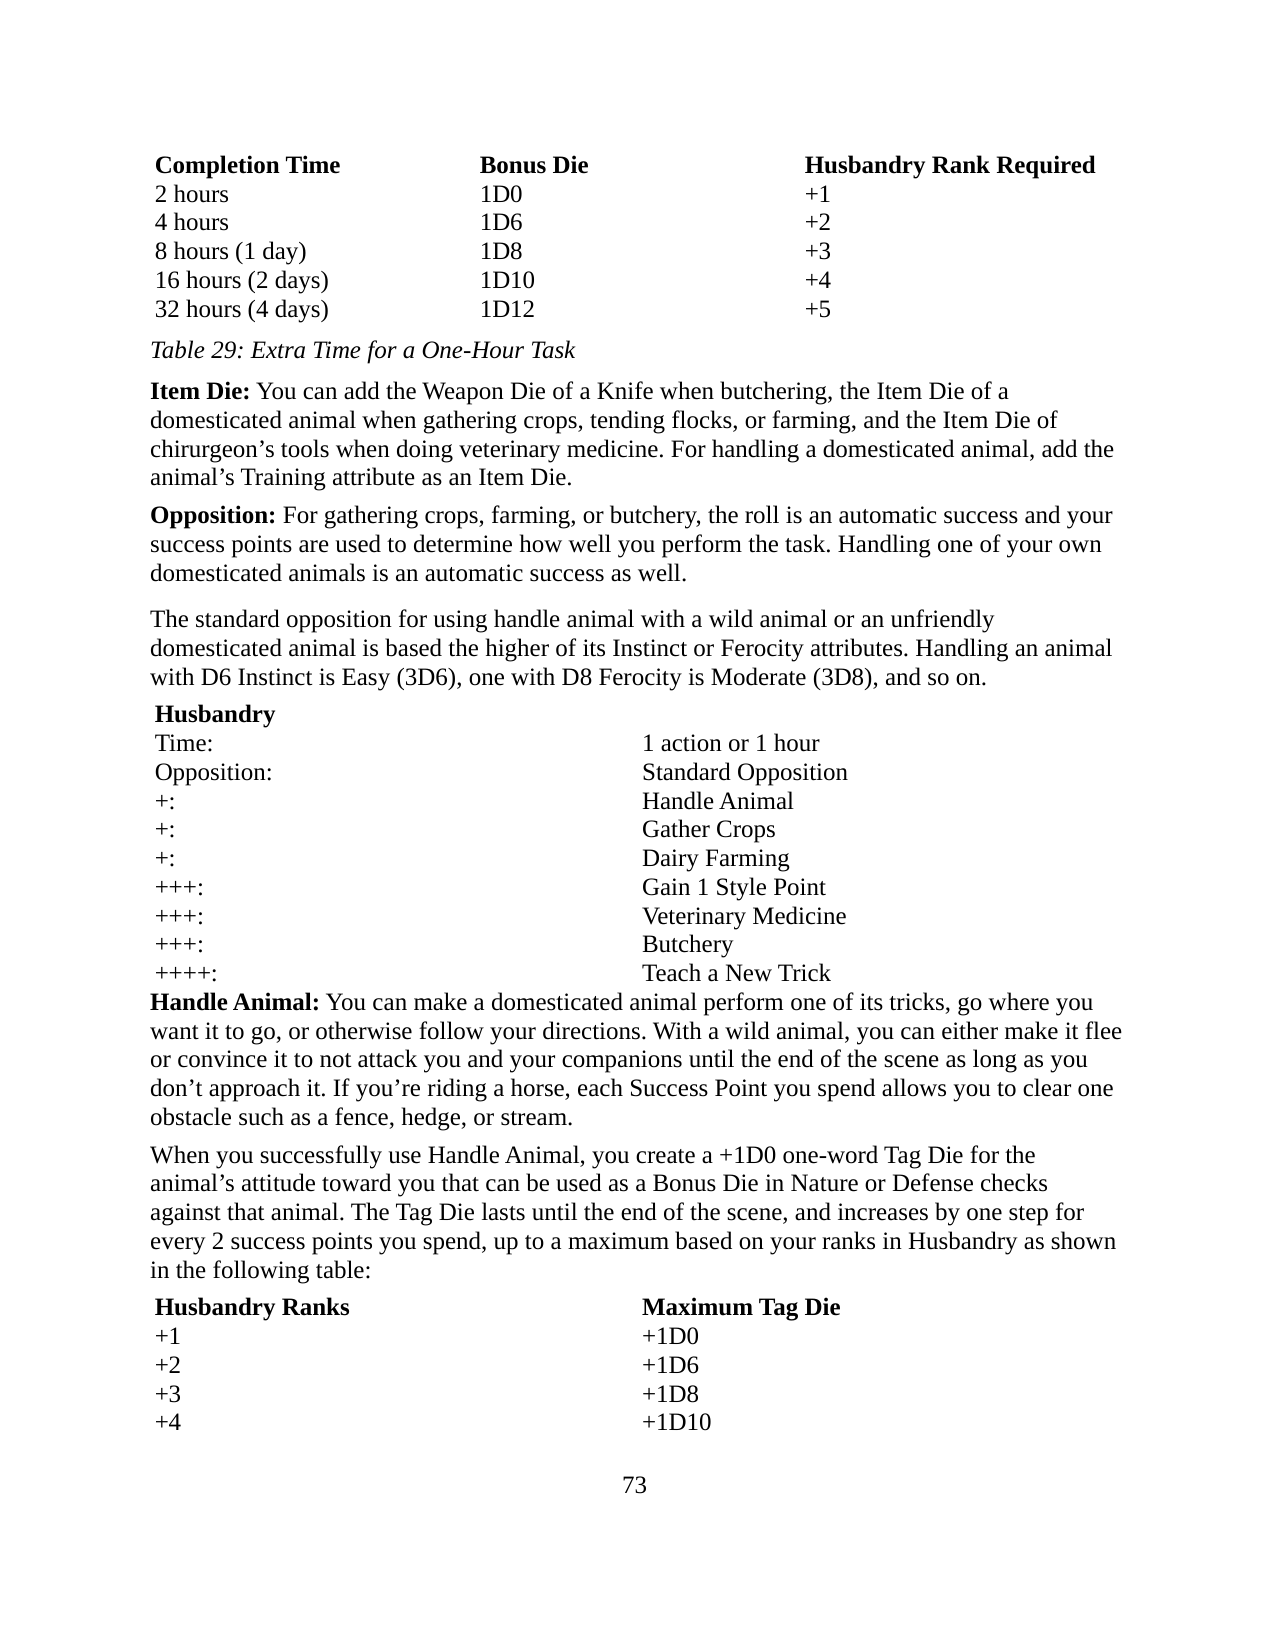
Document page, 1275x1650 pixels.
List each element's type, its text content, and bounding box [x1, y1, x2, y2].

text Handle Animal: You can make a domesticated animal perform one of its tricks, go where you want it to go, or otherwise follow your directions. With a wild animal, you can either make it flee or convince it to not attack you and your companions until the end of the scene as long as you don’t approach it. If you’re riding a horse, each Success Point you spend allows you to clear one obstacle such as a fence, hedge, or stream. [150, 987, 1125, 1131]
table_cell +2 [150, 1350, 637, 1379]
table_cell Time: [150, 728, 637, 757]
table_cell 1D12 [475, 294, 800, 322]
table_header [638, 700, 1125, 728]
text Table 29: Extra Time for a One-Hour Task [150, 335, 1125, 364]
table_header Husbandry Ranks [150, 1293, 637, 1321]
table_cell Gain 1 Style Point [638, 872, 1125, 901]
table_cell +1 [800, 179, 1125, 207]
table_cell +2 [800, 208, 1125, 236]
table_cell +4 [800, 265, 1125, 294]
table_cell ++++: [150, 958, 637, 987]
table_cell Handle Animal [638, 786, 1125, 814]
table_cell +4 [150, 1408, 637, 1436]
table_cell +++: [150, 872, 637, 901]
table_cell +5 [800, 294, 1125, 322]
table_cell +++: [150, 901, 637, 929]
table_cell Veterinary Medicine [638, 901, 1125, 929]
table_cell +: [150, 815, 637, 843]
table_cell 4 hours [150, 208, 475, 236]
text The standard opposition for using handle animal with a wild animal or an unfriendly domesticated animal is based the higher of its Instinct or Ferocity attributes. Handling an animal with D6 Instinct is Easy (3D6), one with D8 Ferocity is Moderate (3D8), and so on. [150, 604, 1125, 691]
table_cell 1D8 [475, 236, 800, 265]
table_cell +3 [800, 236, 1125, 265]
table_cell 1 action or 1 hour [638, 728, 1125, 757]
table_cell Teach a New Trick [638, 958, 1125, 987]
table_cell +++: [150, 930, 637, 958]
table_cell +: [150, 843, 637, 872]
table_cell Dairy Farming [638, 843, 1125, 872]
text Opposition: For gathering crops, farming, or butchery, the roll is an automatic success and your success points are used to determine how well you perform the task. Handling one of your own domesticated animals is an automatic success as well. [150, 500, 1125, 586]
table_header Husbandry Rank Required [800, 150, 1125, 179]
table_header Maximum Tag Die [638, 1293, 1125, 1321]
text Item Die: You can add the Weapon Die of a Knife when butchering, the Item Die of a domesticated animal when gathering crops, tending flocks, or farming, and the Item Die of chirurgeon’s tools when doing veterinary medicine. For handling a domesticated animal, add the animal’s Training attribute as an Item Die. [150, 376, 1125, 491]
table_cell 1D6 [475, 208, 800, 236]
table_cell +3 [150, 1379, 637, 1407]
table_cell 2 hours [150, 179, 475, 207]
table_cell +1D10 [638, 1408, 1125, 1436]
table_cell Standard Opposition [638, 757, 1125, 786]
table_cell Butchery [638, 930, 1125, 958]
table_header Husbandry [150, 700, 637, 728]
table_cell +1D8 [638, 1379, 1125, 1407]
table_cell 16 hours (2 days) [150, 265, 475, 294]
table_cell +1D6 [638, 1350, 1125, 1379]
table_cell 1D10 [475, 265, 800, 294]
table_cell +1D0 [638, 1321, 1125, 1350]
table_cell 8 hours (1 day) [150, 236, 475, 265]
table_cell Gather Crops [638, 815, 1125, 843]
table_header Bonus Die [475, 150, 800, 179]
table_cell Opposition: [150, 757, 637, 786]
table_cell 1D0 [475, 179, 800, 207]
table_header Completion Time [150, 150, 475, 179]
table_cell 32 hours (4 days) [150, 294, 475, 322]
text When you successfully use Handle Animal, you create a +1D0 one-word Tag Die for the animal’s attitude toward you that can be used as a Bonus Die in Nature or Defense checks against that animal. The Tag Die lasts until the end of the scene, and increases by one step for every 2 success points you spend, up to a maximum based on your ranks in Husbandry as shown in the following table: [150, 1140, 1125, 1283]
table_cell +: [150, 786, 637, 814]
table_cell +1 [150, 1321, 637, 1350]
